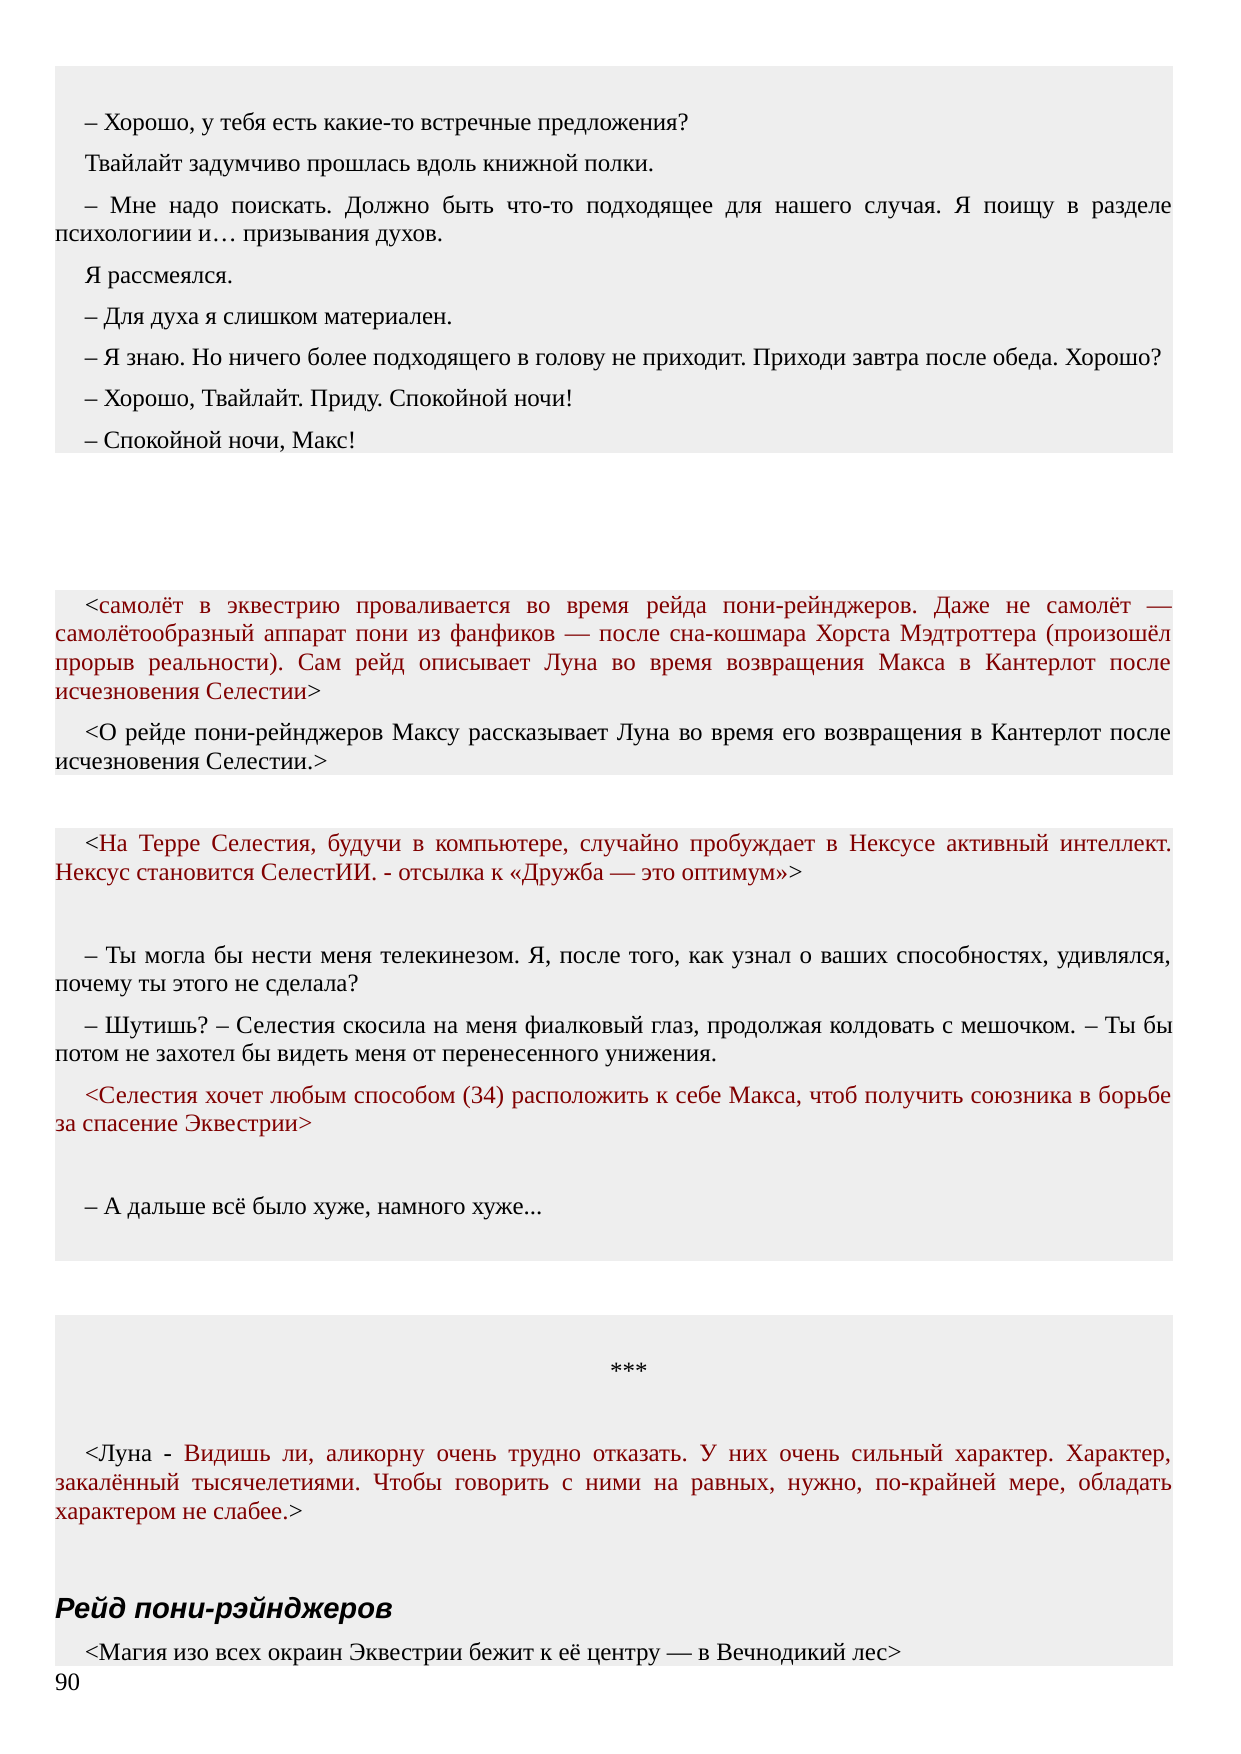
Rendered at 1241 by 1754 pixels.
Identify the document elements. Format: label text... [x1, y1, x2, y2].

text – Хорошо, у тебя есть какие-то встречные предложения? [55, 107, 1173, 136]
text – А дальше всё было хуже, намного хуже... [55, 1191, 1173, 1220]
subtitle Рейд пони-рэйнджеров [55, 1591, 1173, 1624]
text <Магия изо всех окраин Эквестрии бежит к её центру — в Вечнодикий лес> [55, 1637, 1173, 1666]
text – Ты могла бы нести меня телекинезом. Я, после того, как узнал о ваших способностях, удивлялся, почему ты этого не сделала? [55, 940, 1173, 997]
text – Я знаю. Но ничего более подходящего в голову не приходит. Приходи завтра после обеда. Хорошо? [55, 342, 1173, 371]
text Я рассмеялся. [55, 260, 1173, 288]
text <На Терре Селестия, будучи в компьютере, случайно пробуждает в Нексусе активный интеллект. Нексус становится СелестИИ. - отсылка к «Дружба — это оптимум»> [55, 828, 1173, 886]
text – Для духа я слишком материален. [55, 301, 1173, 330]
text – Спокойной ночи, Макс! [55, 425, 1173, 453]
text <Селестия хочет любым способом (34) расположить к себе Макса, чтоб получить союзника в борьбе за спасение Эквестрии> [55, 1080, 1173, 1137]
text – Шутишь? – Селестия скосила на меня фиалковый глаз, продолжая колдовать с мешочком. – Ты бы потом не захотел бы видеть меня от перенесенного унижения. [55, 1010, 1173, 1067]
text – Хорошо, Твайлайт. Приду. Спокойной ночи! [55, 383, 1173, 412]
text <О рейде пони-рейнджеров Максу рассказывает Луна во время его возвращения в Кантерлот после исчезновения Селестии.> [55, 717, 1173, 775]
text <Луна - Видишь ли, аликорну очень трудно отказать. У них очень сильный характер. Характер, закалённый тысячелетиями. Чтобы говорить с ними на равных, нужно, по-крайней мере, обладать характером не слабее.> [55, 1438, 1173, 1525]
text Твайлайт задумчиво прошлась вдоль книжной полки. [55, 148, 1173, 177]
text *** [55, 1356, 1173, 1385]
text <самолёт в эквестрию проваливается во время рейда пони-рейнджеров. Даже не самолёт — самолётообразный аппарат пони из фанфиков — после сна-кошмара Хорста Мэдтроттера (произошёл прорыв реальности). Сам рейд описывает Луна во время возвращения Макса в Кантерлот после исчезновения Селестии> [55, 590, 1173, 705]
text – Мне надо поискать. Должно быть что-то подходящее для нашего случая. Я поищу в разделе психологиии и… призывания духов. [55, 190, 1173, 247]
